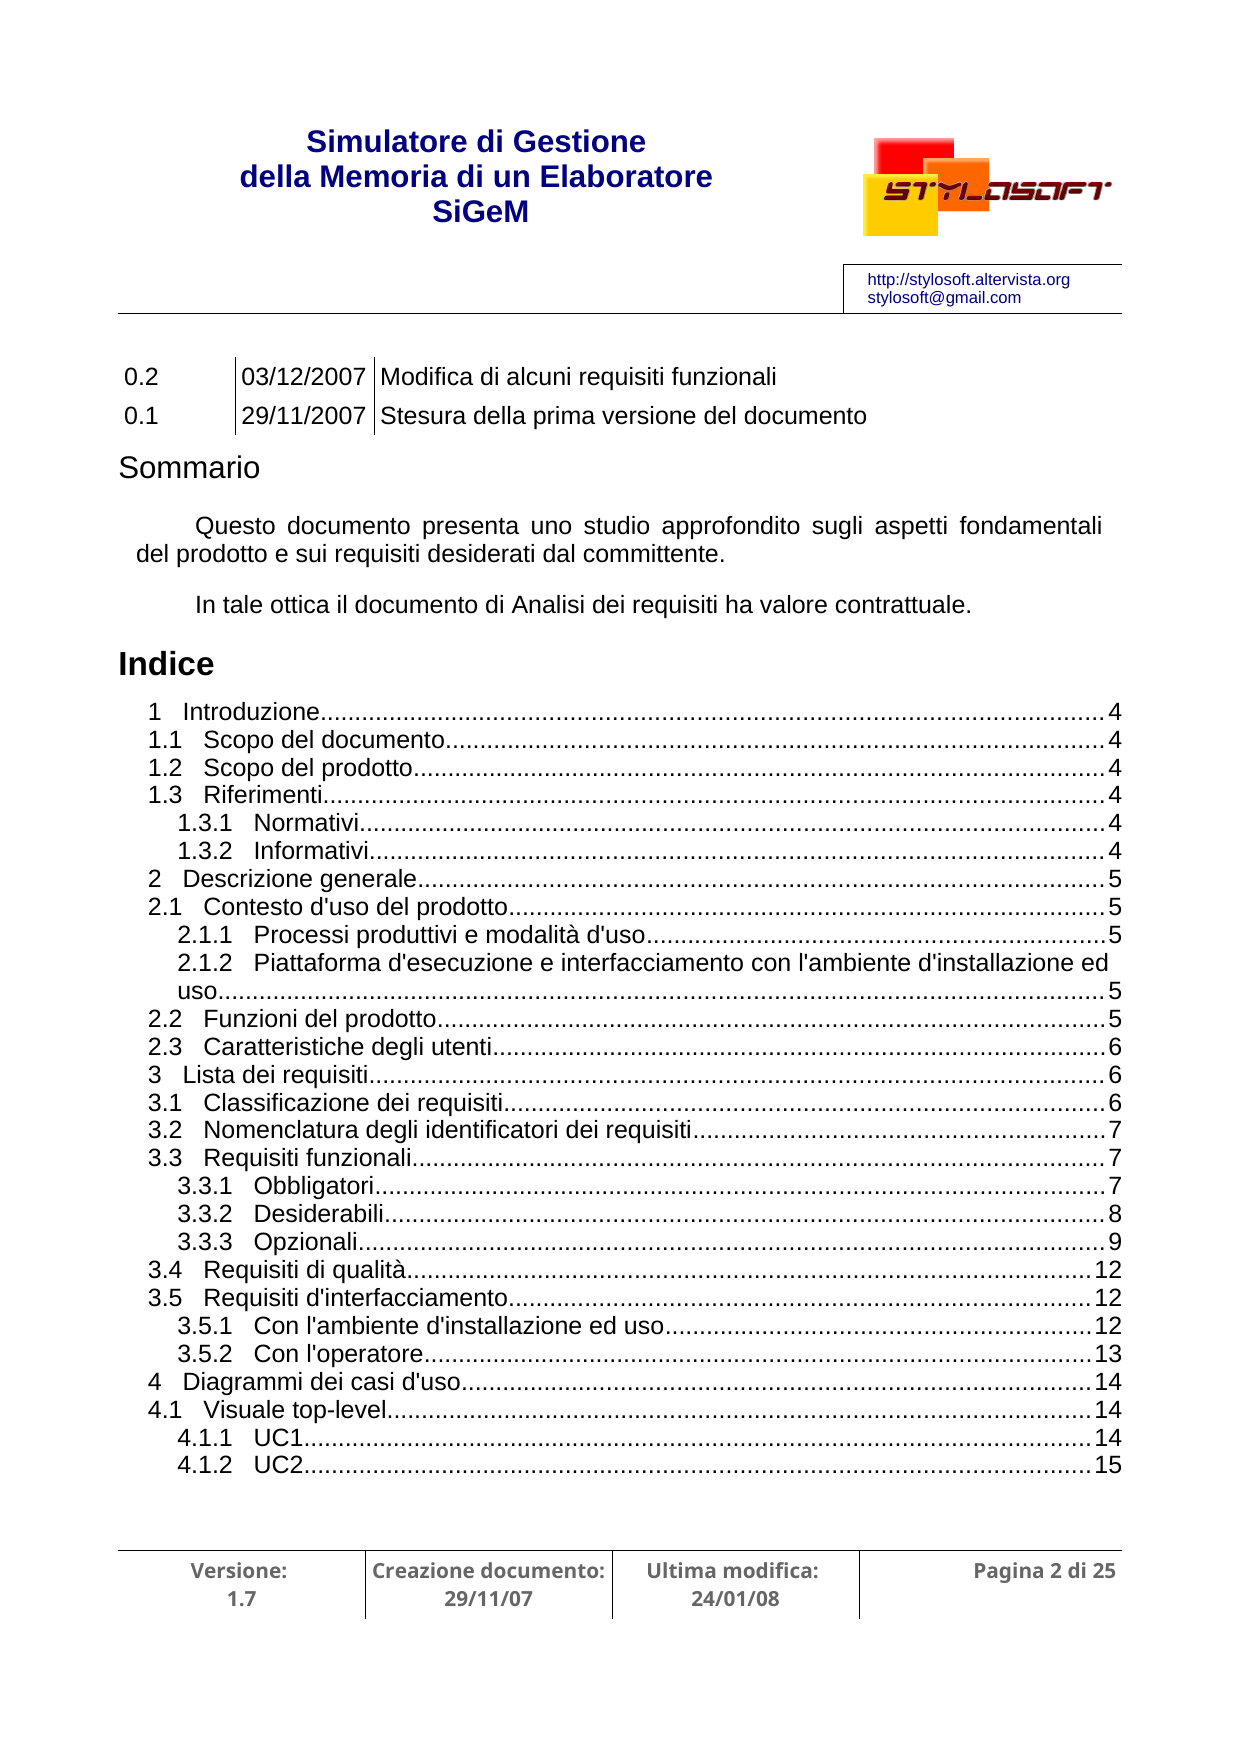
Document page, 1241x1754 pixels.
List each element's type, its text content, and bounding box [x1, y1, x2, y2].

text Questo documento presenta uno studio approfondito sugli aspetti fondamentali del prodotto e sui requisiti desiderati dal committente. [136, 512, 1104, 567]
text 2.3 Caratteristiche degli utenti 6 [148, 1032, 1122, 1060]
text 2.1.1 Processi produttivi e modalità d'uso 5 [177, 921, 1122, 949]
text 3.3.2 Desiderabili 8 [177, 1200, 1122, 1228]
picture [848, 123, 1117, 247]
text 2 Descrizione generale 5 [148, 865, 1122, 893]
table_cell Stesura della prima versione del documento [375, 396, 1122, 435]
text 3.1 Classificazione dei requisiti 6 [148, 1088, 1122, 1116]
text 3 Lista dei requisiti 6 [148, 1060, 1122, 1088]
table_cell 0.2 [118, 357, 235, 396]
text 1 Introduzione 4 [148, 697, 1122, 725]
text 1.2 Scopo del prodotto 4 [148, 753, 1122, 781]
subtitle Indice [118, 645, 1122, 683]
text 2.2 Funzioni del prodotto 5 [148, 1004, 1122, 1032]
text 2.1.2 Piattaforma d'esecuzione e interfacciamento con l'ambiente d'installazione ed uso 5 [177, 949, 1122, 1004]
text 3.4 Requisiti di qualità 12 [148, 1256, 1122, 1284]
text 4 Diagrammi dei casi d'uso 14 [148, 1367, 1122, 1395]
table_cell 0.1 [118, 396, 235, 435]
text 3.5.1 Con l'ambiente d'installazione ed uso 12 [177, 1312, 1122, 1339]
text 2.1 Contesto d'uso del prodotto 5 [148, 893, 1122, 921]
text 3.5.2 Con l'operatore 13 [177, 1339, 1122, 1367]
text 4.1 Visuale top-level 14 [148, 1395, 1122, 1423]
table_cell 29/11/2007 [236, 396, 374, 435]
text 1.3.1 Normativi 4 [177, 809, 1122, 837]
text In tale ottica il documento di Analisi dei requisiti ha valore contrattuale. [136, 591, 1104, 619]
text 1.3.2 Informativi 4 [177, 837, 1122, 865]
text 3.5 Requisiti d'interfacciamento 12 [148, 1284, 1122, 1312]
text 1.3 Riferimenti 4 [148, 781, 1122, 809]
text 1.1 Scopo del documento 4 [148, 725, 1122, 753]
text 3.2 Nomenclatura degli identificatori dei requisiti 7 [148, 1116, 1122, 1144]
text 4.1.1 UC1 14 [177, 1423, 1122, 1451]
text 3.3 Requisiti funzionali 7 [148, 1144, 1122, 1172]
text 4.1.2 UC2 15 [177, 1451, 1122, 1479]
text 3.3.3 Opzionali 9 [177, 1228, 1122, 1256]
table_cell 03/12/2007 [236, 357, 374, 396]
subtitle Sommario [118, 450, 1122, 485]
table_cell Modifica di alcuni requisiti funzionali [375, 357, 1122, 396]
text 3.3.1 Obbligatori 7 [177, 1172, 1122, 1200]
